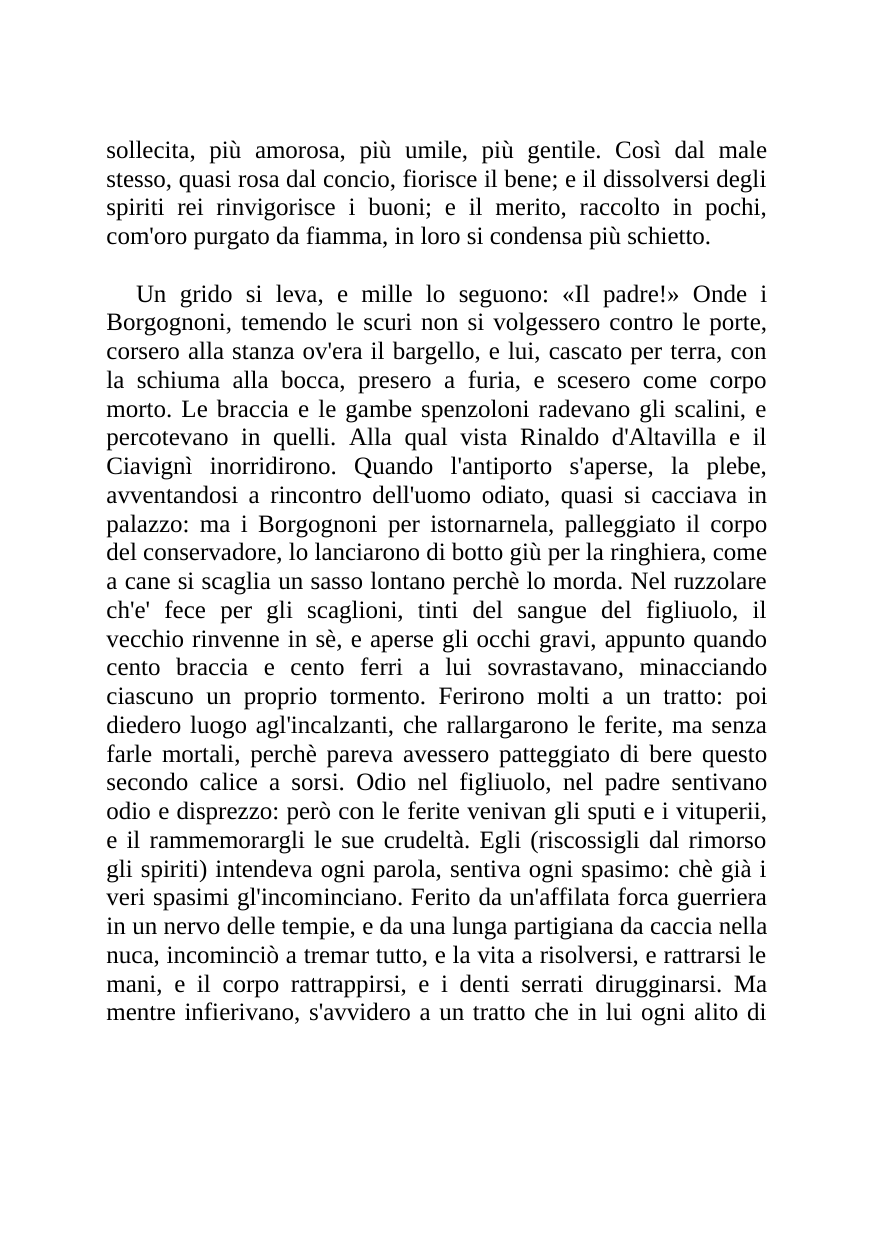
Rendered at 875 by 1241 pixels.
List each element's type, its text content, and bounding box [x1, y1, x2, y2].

text sollecita, più amorosa, più umile, più gentile. Così dal male stesso, quasi rosa dal concio, fiorisce il bene; e il dissolversi degli spiriti rei rinvigorisce i buoni; e il merito, raccolto in pochi, com'oro purgato da fiamma, in loro si condensa più schietto. [106, 135, 768, 250]
text Un grido si leva, e mille lo seguono: «Il padre!» Onde i Borgognoni, temendo le scuri non si volgessero contro le porte, corsero alla stanza ov'era il bargello, e lui, cascato per terra, con la schiuma alla bocca, presero a furia, e scesero come corpo morto. Le braccia e le gambe spenzoloni radevano gli scalini, e percotevano in quelli. Alla qual vista Rinaldo d'Altavilla e il Ciavignì inorridirono. Quando l'antiporto s'aperse, la plebe, avventandosi a rincontro dell'uomo odiato, quasi si cacciava in palazzo: ma i Borgognoni per istornarnela, palleggiato il corpo del conservadore, lo lanciarono di botto giù per la ringhiera, come a cane si scaglia un sasso lontano perchè lo morda. Nel ruzzolare ch'e' fece per gli scaglioni, tinti del sangue del figliuolo, il vecchio rinvenne in sè, e aperse gli occhi gravi, appunto quando cento braccia e cento ferri a lui sovrastavano, minacciando ciascuno un proprio tormento. Ferirono molti a un tratto: poi diedero luogo agl'incalzanti, che rallargarono le ferite, ma senza farle mortali, perchè pareva avessero patteggiato di bere questo secondo calice a sorsi. Odio nel figliuolo, nel padre sentivano odio e disprezzo: però con le ferite venivan gli sputi e i vituperii, e il rammemorargli le sue crudeltà. Egli (riscossigli dal rimorso gli spiriti) intendeva ogni parola, sentiva ogni spasimo: chè già i veri spasimi gl'incominciano. Ferito da un'affilata forca guerriera in un nervo delle tempie, e da una lunga partigiana da caccia nella nuca, incominciò a tremar tutto, e la vita a risolversi, e rattrarsi le mani, e il corpo rattrappirsi, e i denti serrati dirugginarsi. Ma mentre infierivano, s'avvidero a un tratto che in lui ogni alito di [106, 279, 768, 1026]
